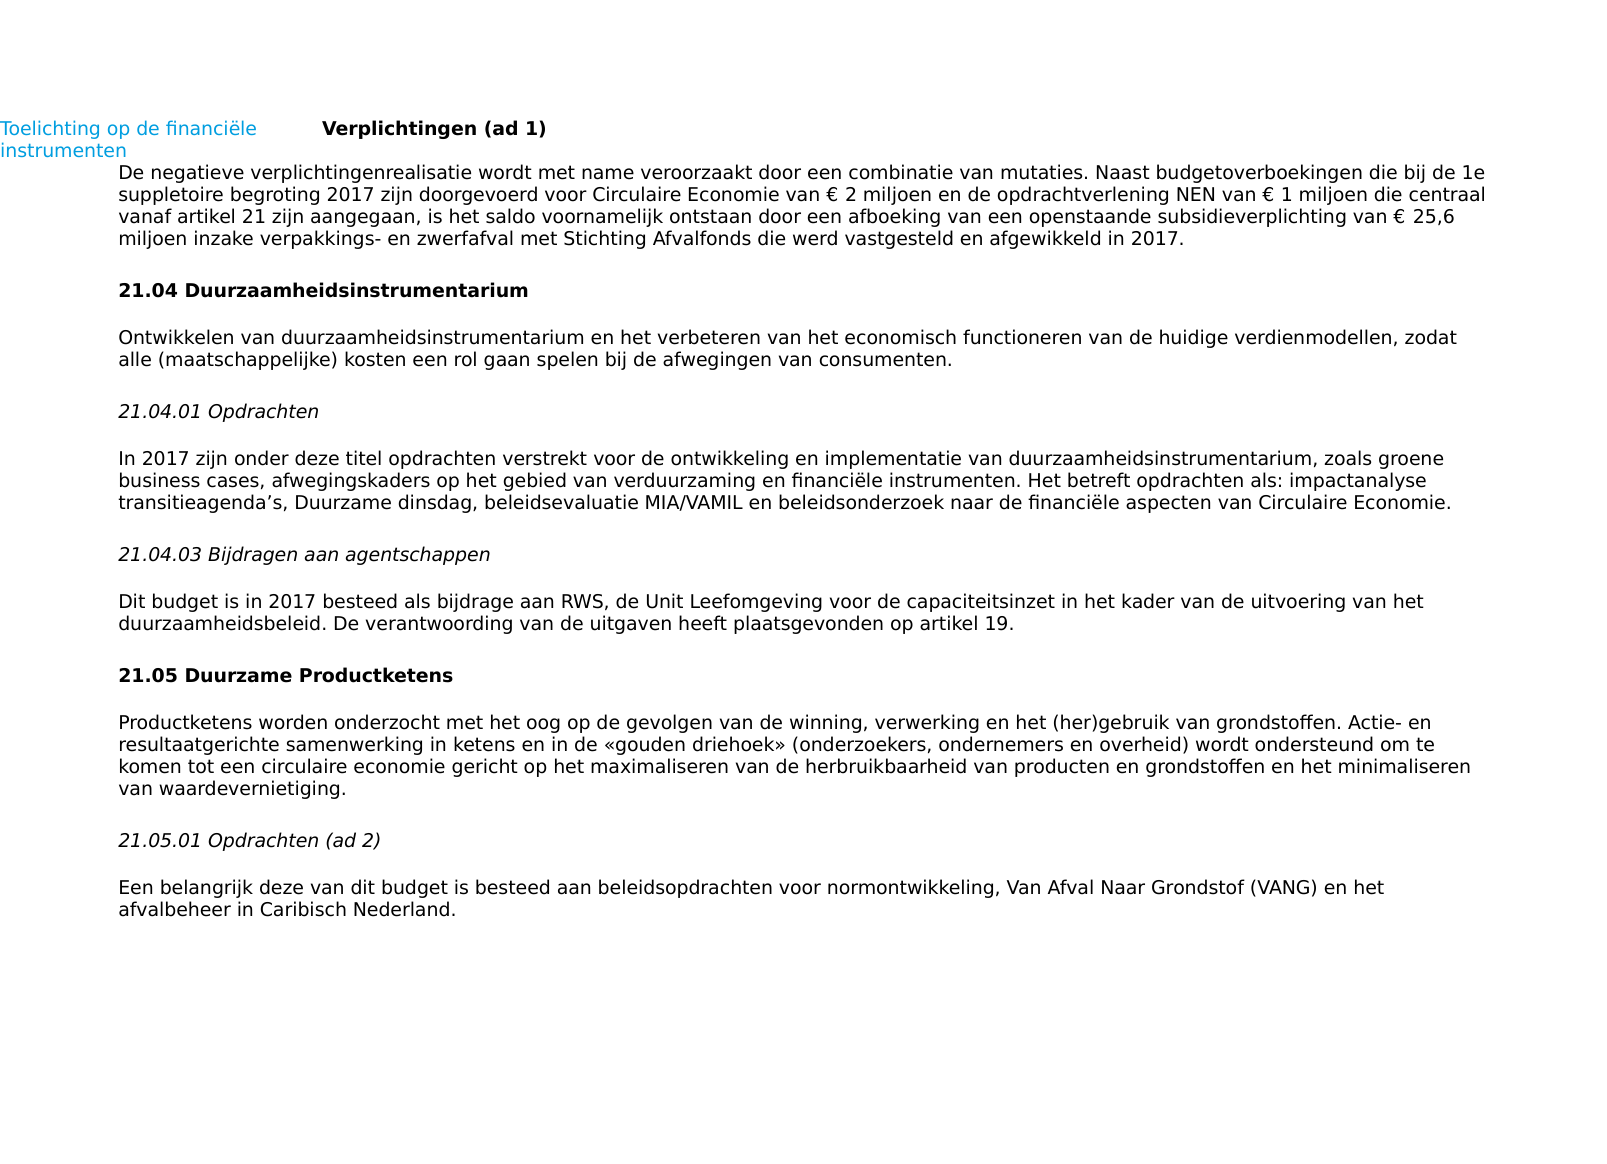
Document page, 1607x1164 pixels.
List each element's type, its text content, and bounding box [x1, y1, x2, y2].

text Dit budget is in 2017 besteed als bijdrage aan RWS, de Unit Leefomgeving voor de capaciteitsinzet in het kader van de uitvoering van het duurzaamheidsbeleid. De verantwoording van de uitgaven heeft plaatsgevonden op artikel 19. [118, 591, 1488, 635]
text Ontwikkelen van duurzaamheidsinstrumentarium en het verbeteren van het economisch functioneren van de huidige verdienmodellen, zodat alle (maatschappelijke) kosten een rol gaan spelen bij de afwegingen van consumenten. [118, 327, 1488, 371]
subtitle 21.05 Duurzame Productketens [118, 665, 1488, 687]
text Productketens worden onderzocht met het oog op de gevolgen van de winning, verwerking en het (her)gebruik van grondstoffen. Actie- en resultaatgerichte samenwerking in ketens en in de «gouden driehoek» (onderzoekers, ondernemers en overheid) wordt ondersteund om te komen tot een circulaire economie gericht op het maximaliseren van de herbruikbaarheid van producten en grondstoffen en het minimaliseren van waardevernietiging. [118, 712, 1488, 800]
subtitle 21.05.01 Opdrachten (ad 2) [118, 830, 1488, 852]
text In 2017 zijn onder deze titel opdrachten verstrekt voor de ontwikkeling en implementatie van duurzaamheidsinstrumentarium, zoals groene business cases, afwegingskaders op het gebied van verduurzaming en financiële instrumenten. Het betreft opdrachten als: impactanalyse transitieagenda’s, Duurzame dinsdag, beleidsevaluatie MIA/VAMIL en beleidsonderzoek naar de financiële aspecten van Circulaire Economie. [118, 448, 1488, 514]
subtitle 21.04.03 Bijdragen aan agentschappen [118, 544, 1488, 566]
text Een belangrijk deze van dit budget is besteed aan beleidsopdrachten voor normontwikkeling, Van Afval Naar Grondstof (VANG) en het afvalbeheer in Caribisch Nederland. [118, 877, 1488, 921]
text De negatieve verplichtingenrealisatie wordt met name veroorzaakt door een combinatie van mutaties. Naast budgetoverboekingen die bij de 1e suppletoire begroting 2017 zijn doorgevoerd voor Circulaire Economie van € 2 miljoen en de opdrachtverlening NEN van € 1 miljoen die centraal vanaf artikel 21 zijn aangegaan, is het saldo voornamelijk ontstaan door een afboeking van een openstaande subsidieverplichting van € 25,6 miljoen inzake verpakkings- en zwerfafval met Stichting Afvalfonds die werd vastgesteld en afgewikkeld in 2017. [118, 162, 1488, 250]
subtitle 21.04.01 Opdrachten [118, 401, 1488, 423]
subtitle Verplichtingen (ad 1) [322, 118, 1488, 140]
subtitle 21.04 Duurzaamheidsinstrumentarium [118, 280, 1488, 302]
text Toelichting op de financiële instrumenten [0, 118, 322, 162]
